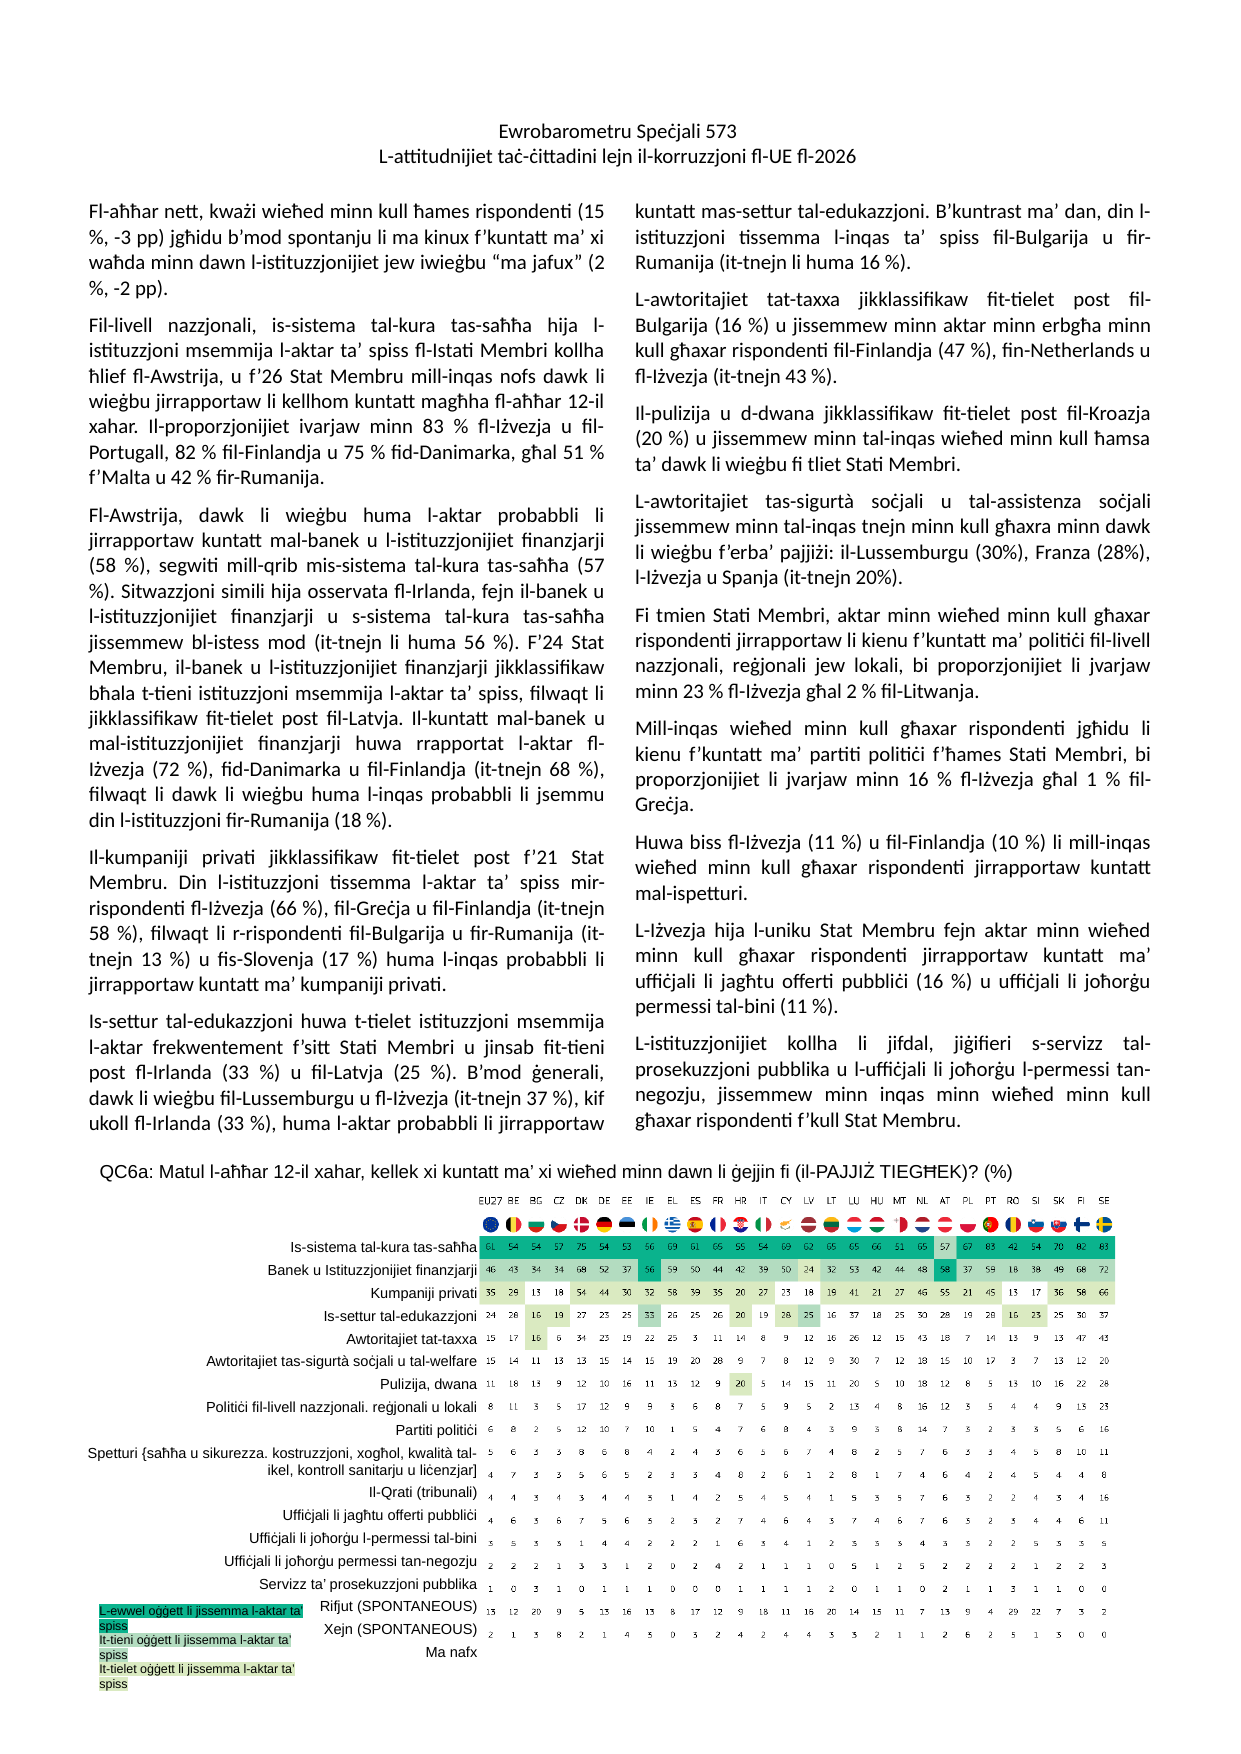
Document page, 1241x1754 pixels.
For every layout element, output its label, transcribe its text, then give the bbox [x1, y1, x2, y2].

text Fil-livell nazzjonali, is-sistema tal-kura tas-saħħa hija l-istituzzjoni msemmija l-aktar ta’ spiss fl-Istati Membri kollha ħlief fl-Awstrija, u f’26 Stat Membru mill-inqas nofs dawk li wieġbu jirrapportaw li kellhom kuntatt magħha fl-aħħar 12-il xahar. Il-proporzjonijiet ivarjaw minn 83 % fl-Iżvezja u fil-Portugall, 82 % fil-Finlandja u 75 % fid-Danimarka, għal 51 % f’Malta u 42 % fir-Rumanija. [88, 312, 605, 490]
text Il-pulizija u d-dwana jikklassifikaw fit-tielet post fil-Kroazja (20 %) u jissemmew minn tal-inqas wieħed minn kull ħamsa ta’ dawk li wieġbu fi tliet Stati Membri. [635, 400, 1152, 476]
text Il-kumpaniji privati jikklassifikaw fit-tielet post f’21 Stat Membru. Din l-istituzzjoni tissemma l-aktar ta’ spiss mir-rispondenti fl-Iżvezja (66 %), fil-Greċja u fil-Finlandja (it-tnejn 58 %), filwaqt li r-rispondenti fil-Bulgarija u fir-Rumanija (it-tnejn 13 %) u fis-Slovenja (17 %) huma l-inqas probabbli li jirrapportaw kuntatt ma’ kumpaniji privati. [88, 844, 605, 997]
text L-istituzzjonijiet kollha li jifdal, jiġifieri s-servizz tal-prosekuzzjoni pubblika u l-uffiċjali li joħorġu l-permessi tan-negozju, jissemmew minn inqas minn wieħed minn kull għaxar rispondenti f’kull Stat Membru. [635, 1031, 1152, 1132]
text Is-settur tal-edukazzjoni huwa t-tielet istituzzjoni msemmija l-aktar frekwentement f’sitt Stati Membri u jinsab fit-tieni post fl-Irlanda (33 %) u fil-Latvja (25 %). B’mod ġenerali, dawk li wieġbu fil-Lussemburgu u fl-Iżvezja (it-tnejn 37 %), kif ukoll fl-Irlanda (33 %), huma l-aktar probabbli li jirrapportaw [88, 1008, 605, 1136]
text Fi tmien Stati Membri, aktar minn wieħed minn kull għaxar rispondenti jirrapportaw li kienu f’kuntatt ma’ politiċi fil-livell nazzjonali, reġjonali jew lokali, bi proporzjonijiet li jvarjaw minn 23 % fl-Iżvezja għal 2 % fil-Litwanja. [635, 602, 1152, 703]
text Fl-Awstrija, dawk li wieġbu huma l-aktar probabbli li jirrapportaw kuntatt mal-banek u l-istituzzjonijiet finanzjarji (58 %), segwiti mill-qrib mis-sistema tal-kura tas-saħħa (57 %). Sitwazzjoni simili hija osservata fl-Irlanda, fejn il-banek u l-istituzzjonijiet finanzjarji u s-sistema tal-kura tas-saħħa jissemmew bl-istess mod (it-tnejn li huma 56 %). F’24 Stat Membru, il-banek u l-istituzzjonijiet finanzjarji jikklassifikaw bħala t-tieni istituzzjoni msemmija l-aktar ta’ spiss, filwaqt li jikklassifikaw fit-tielet post fil-Latvja. Il-kuntatt mal-banek u mal-istituzzjonijiet finanzjarji huwa rrapportat l-aktar fl-Iżvezja (72 %), fid-Danimarka u fil-Finlandja (it-tnejn 68 %), filwaqt li dawk li wieġbu huma l-inqas probabbli li jsemmu din l-istituzzjoni fir-Rumanija (18 %). [88, 502, 605, 832]
text Huwa biss fl-Iżvezja (11 %) u fil-Finlandja (10 %) li mill-inqas wieħed minn kull għaxar rispondenti jirrapportaw kuntatt mal-ispetturi. [635, 829, 1152, 905]
text L-awtoritajiet tas-sigurtà soċjali u tal-assistenza soċjali jissemmew minn tal-inqas tnejn minn kull għaxra minn dawk li wieġbu f’erba’ pajjiżi: il-Lussemburgu (30%), Franza (28%), l-Iżvezja u Spanja (it-tnejn 20%). [635, 488, 1152, 590]
text Fl-aħħar nett, kważi wieħed minn kull ħames rispondenti (15 %, -3 pp) jgħidu b’mod spontanju li ma kinux f’kuntatt ma’ xi waħda minn dawn l-istituzzjonijiet jew iwieġbu “ma jafux” (2 %, -2 pp). [88, 198, 605, 300]
text L-awtoritajiet tat-taxxa jikklassifikaw fit-tielet post fil-Bulgarija (16 %) u jissemmew minn aktar minn erbgħa minn kull għaxar rispondenti fil-Finlandja (47 %), fin-Netherlands u fl-Iżvezja (it-tnejn 43 %). [635, 287, 1152, 388]
text Mill-inqas wieħed minn kull għaxar rispondenti jgħidu li kienu f’kuntatt ma’ partiti politiċi f’ħames Stati Membri, bi proporzjonijiet li jvarjaw minn 16 % fl-Iżvezja għal 1 % fil-Greċja. [635, 715, 1152, 817]
picture [475, 1188, 1119, 1644]
text L-Iżvezja hija l-uniku Stat Membru fejn aktar minn wieħed minn kull għaxar rispondenti jirrapportaw kuntatt ma’ uffiċjali li jagħtu offerti pubbliċi (16 %) u uffiċjali li joħorġu permessi tal-bini (11 %). [635, 917, 1152, 1019]
text kuntatt mas-settur tal-edukazzjoni. B’kuntrast ma’ dan, din l-istituzzjoni tissemma l-inqas ta’ spiss fil-Bulgarija u fir-Rumanija (it-tnejn li huma 16 %). [635, 198, 1152, 275]
